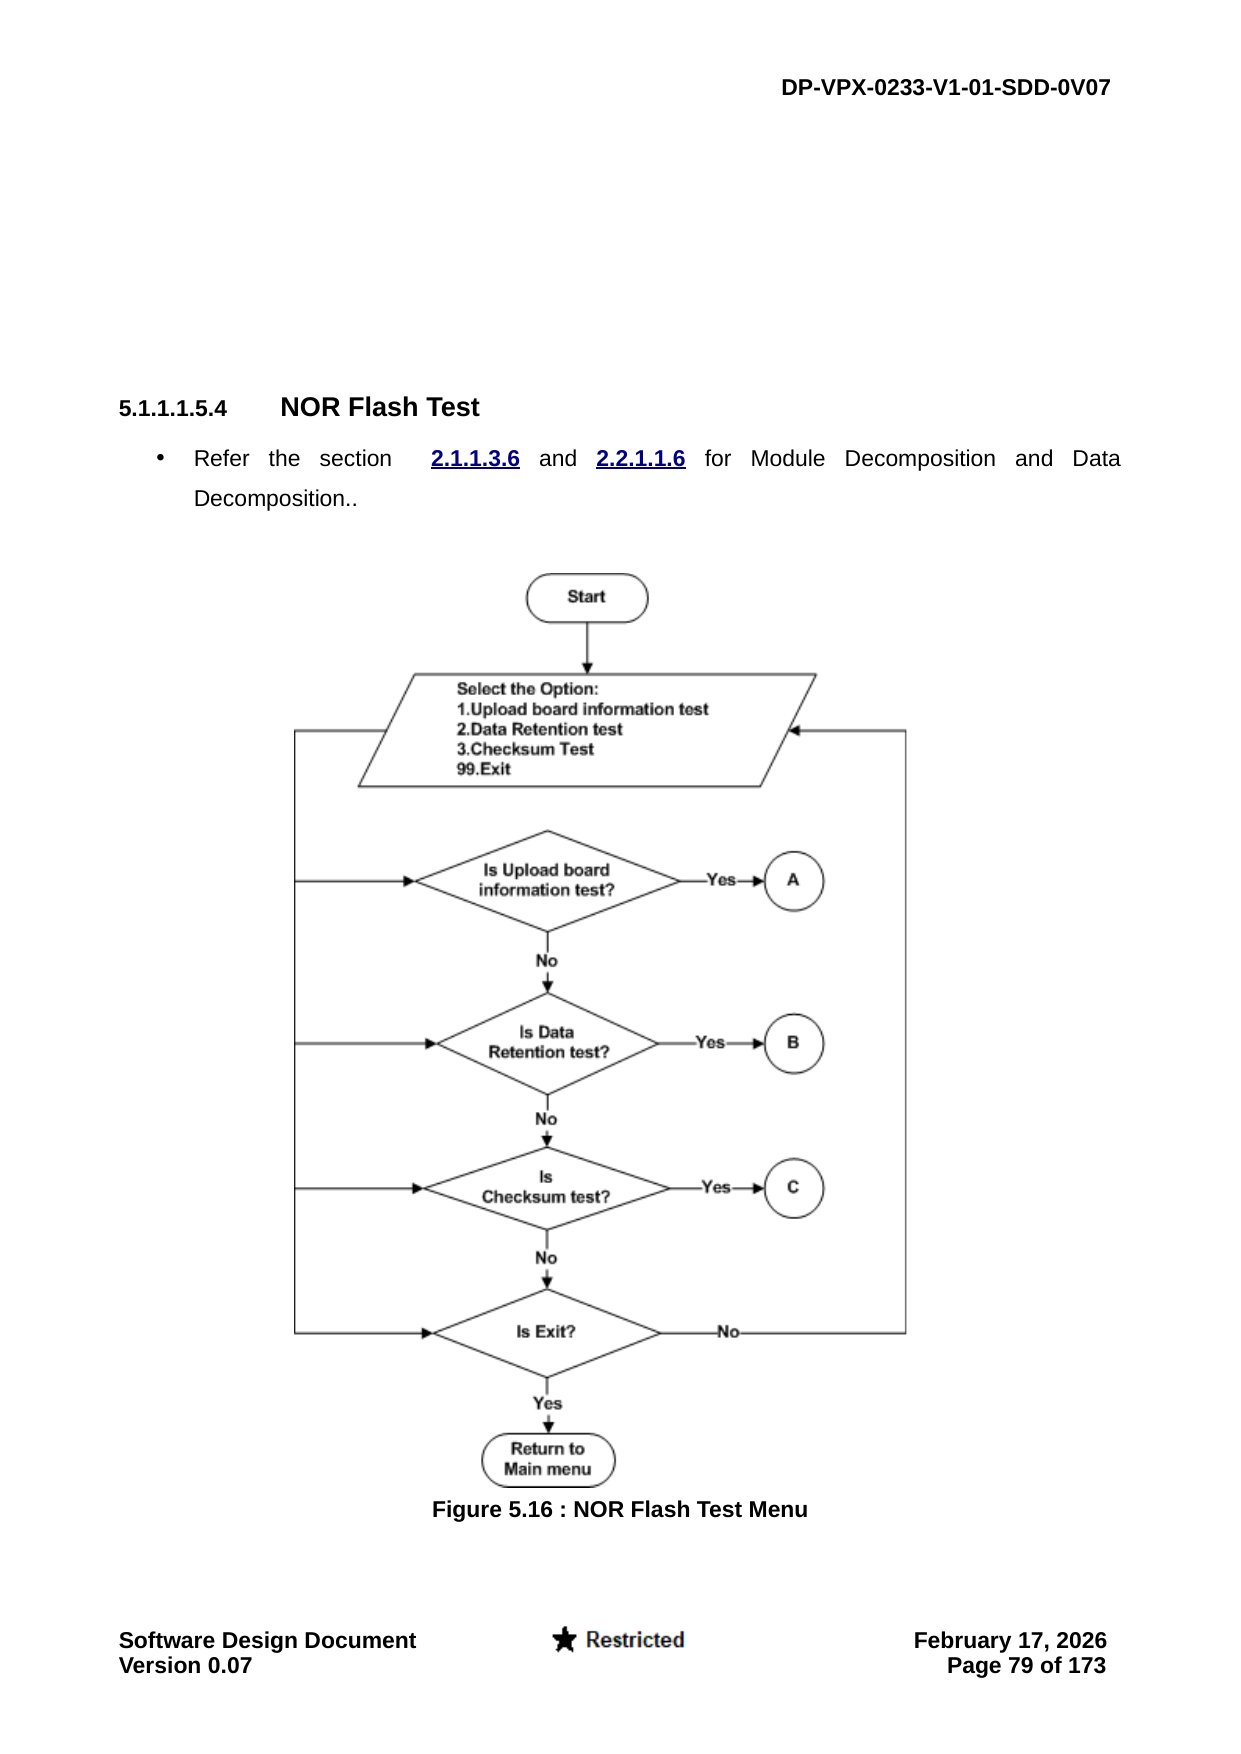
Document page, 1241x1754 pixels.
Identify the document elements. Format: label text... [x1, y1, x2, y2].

picture [294, 573, 907, 1488]
subtitle NOR Flash Test [118, 391, 1122, 423]
picture [542, 1617, 698, 1662]
list Refer the section 2.1.1.3.6 and 2.2.1.1.6 for Module Decomposition and Data Decomposition.. [156, 444, 1122, 511]
text Figure 5.16 : NOR Flash Test Menu [118, 554, 1122, 1522]
